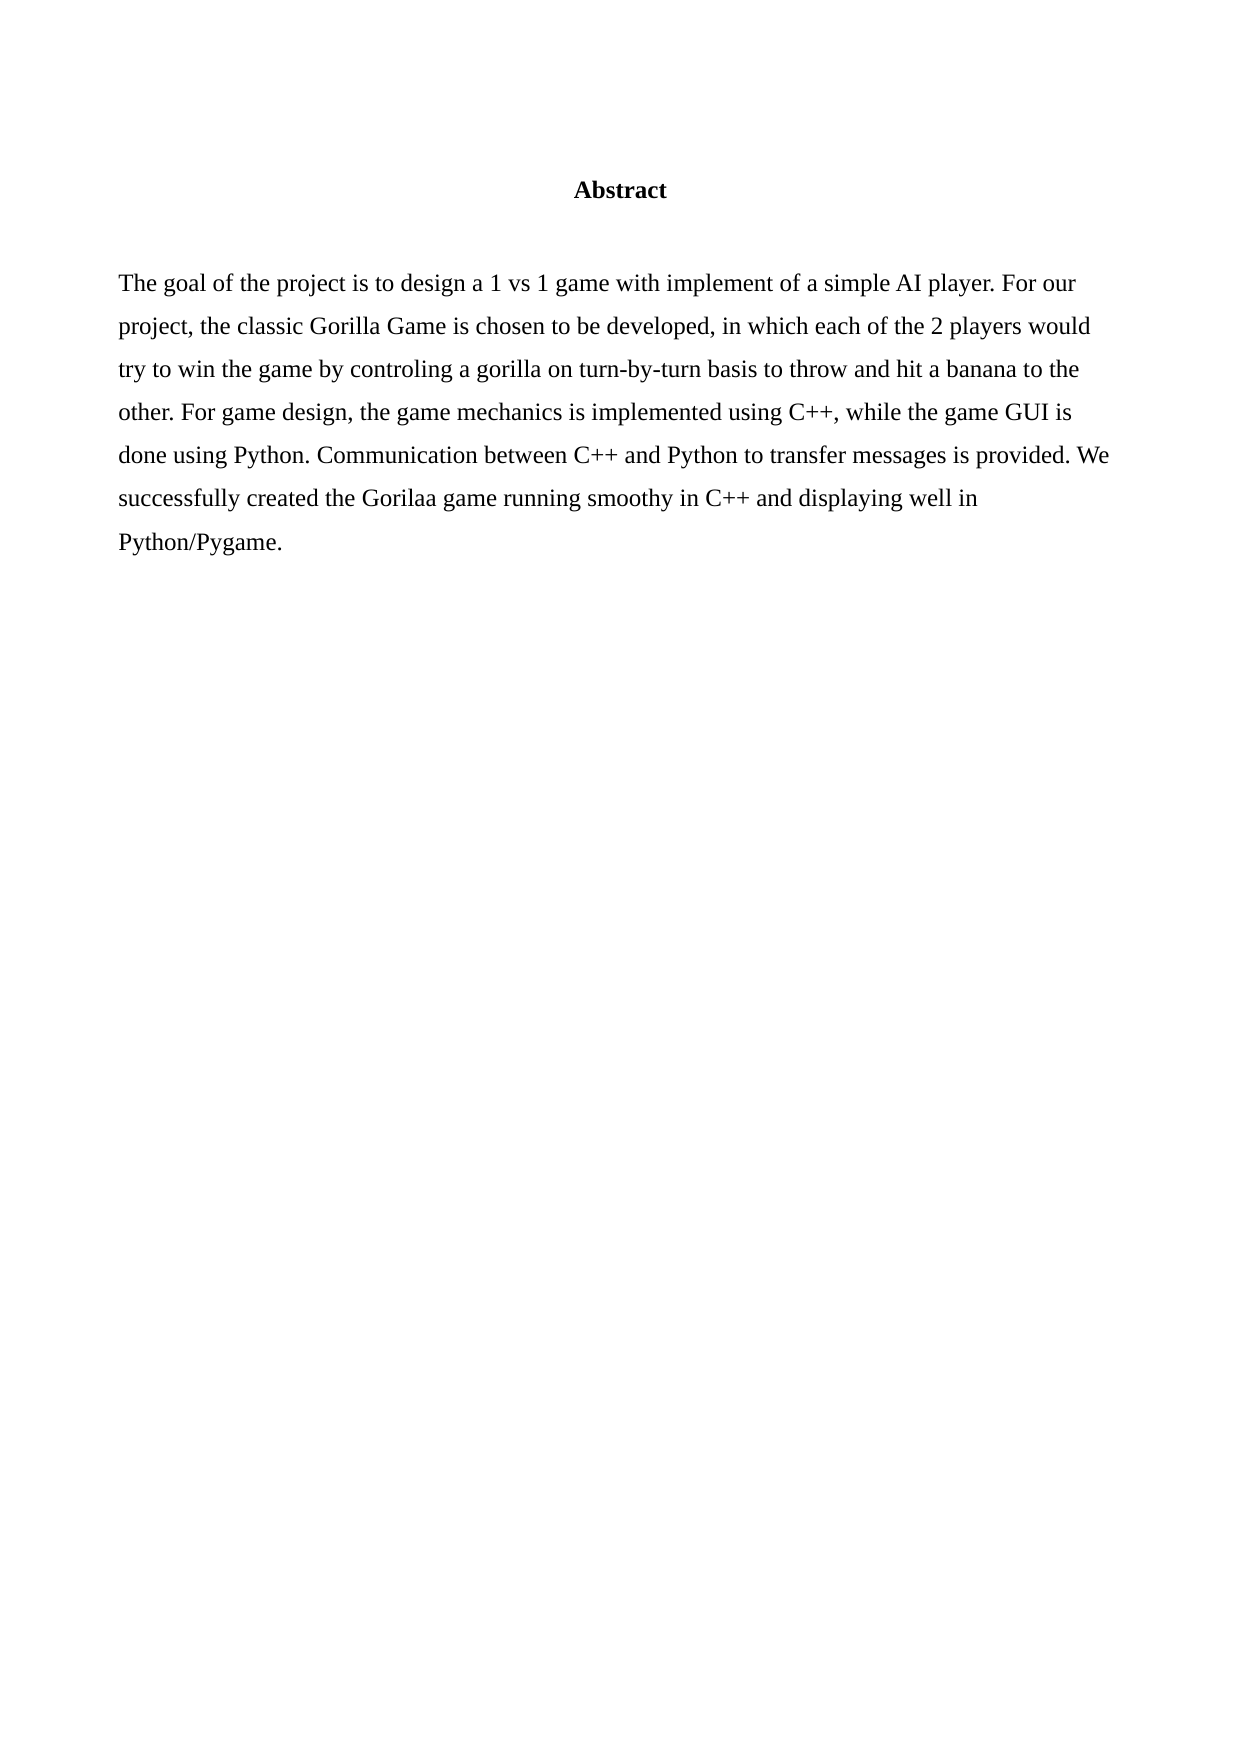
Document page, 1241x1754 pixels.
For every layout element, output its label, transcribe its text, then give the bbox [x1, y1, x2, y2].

text Abstract [118, 176, 1122, 204]
text The goal of the project is to design a 1 vs 1 game with implement of a simple AI player. For our project, the classic Gorilla Game is chosen to be developed, in which each of the 2 players would try to win the game by controling a gorilla on turn-by-turn basis to throw and hit a banana to the other. For game design, the game mechanics is implemented using C++, while the game GUI is done using Python. Communication between C++ and Python to transfer messages is provided. We successfully created the Gorilaa game running smoothy in C++ and displaying well in Python/Pygame. [118, 268, 1122, 555]
